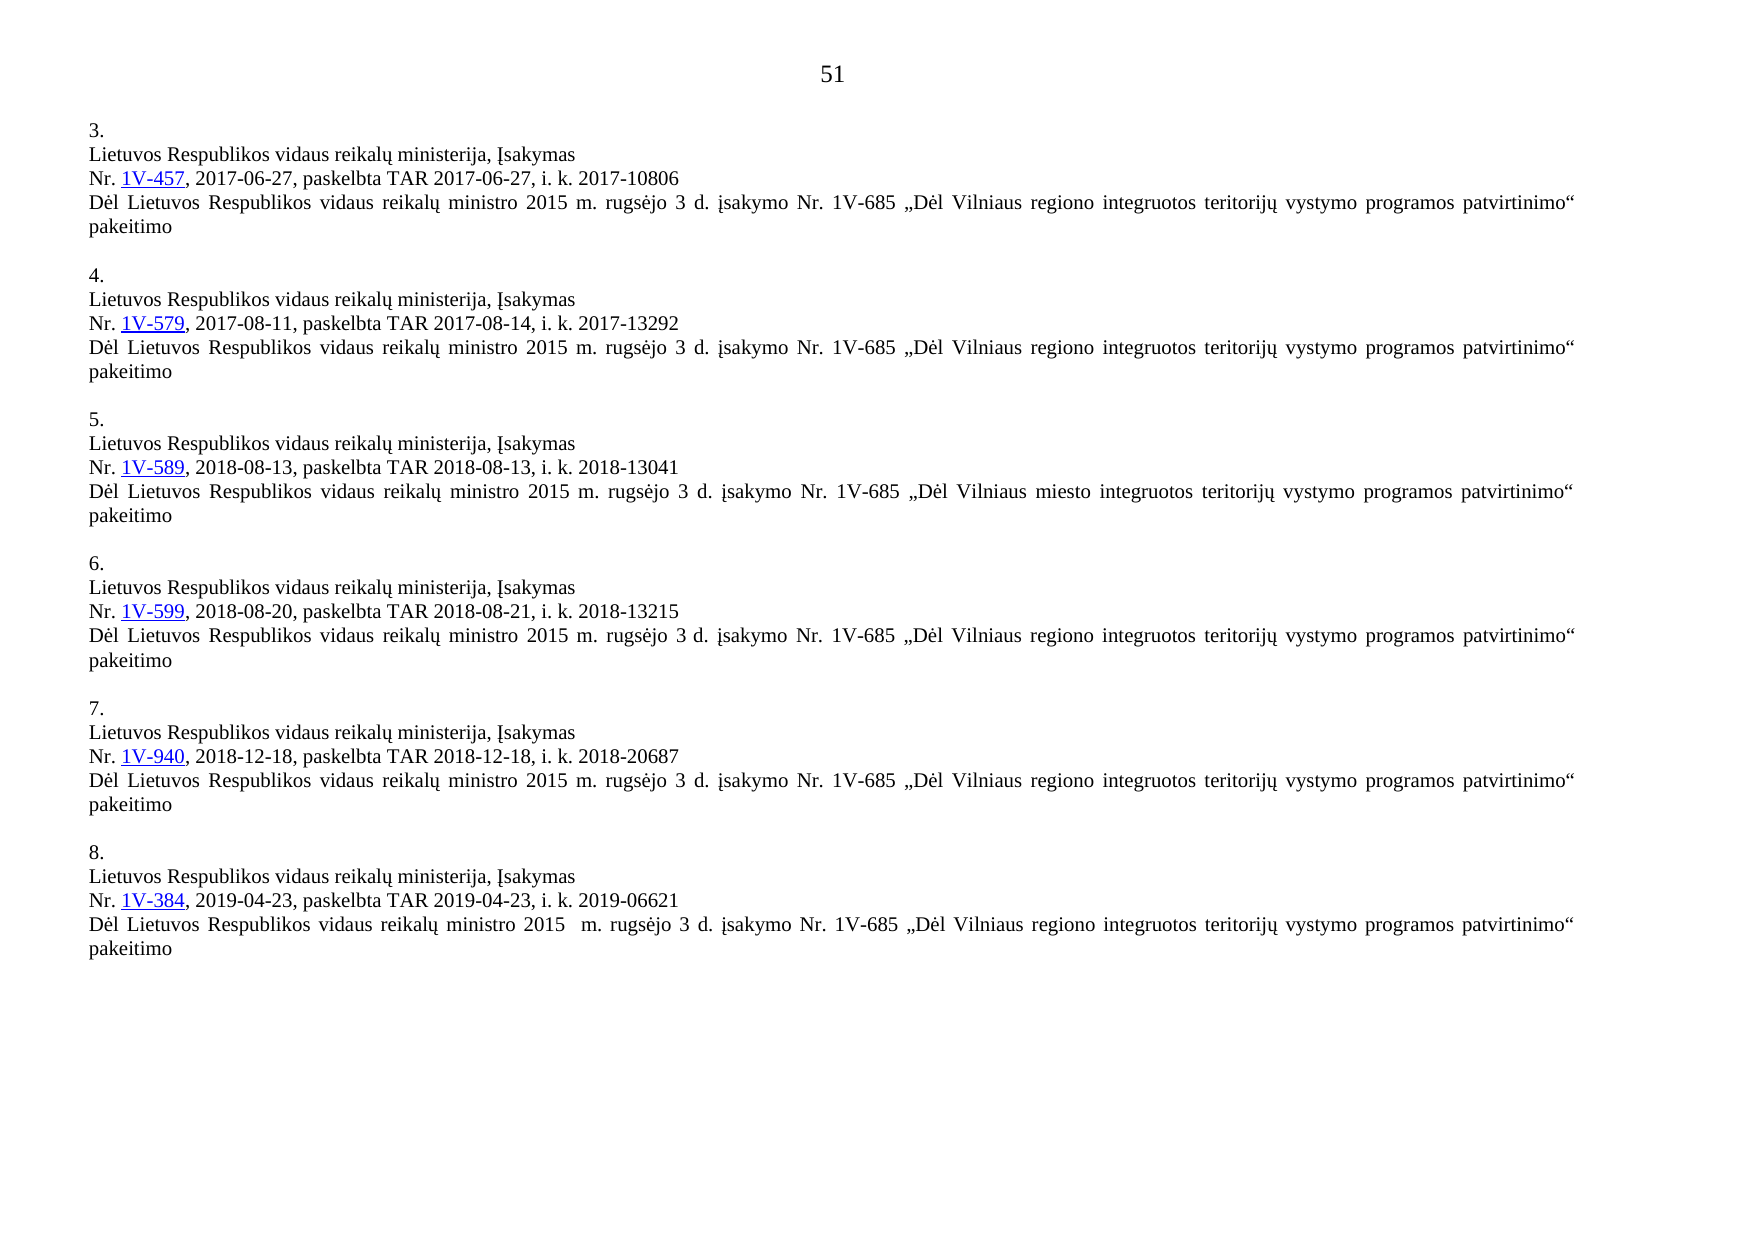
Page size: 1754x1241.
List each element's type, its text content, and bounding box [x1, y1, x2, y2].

text 3. [89, 118, 1577, 142]
text 7. [89, 696, 1577, 720]
text Lietuvos Respublikos vidaus reikalų ministerija, Įsakymas [89, 575, 1577, 599]
text Dėl Lietuvos Respublikos vidaus reikalų ministro 2015 m. rugsėjo 3 d. įsakymo Nr. 1V-685 „Dėl Vilniaus miesto integruotos teritorijų vystymo programos patvirtinimo“ pakeitimo [89, 479, 1577, 527]
text Lietuvos Respublikos vidaus reikalų ministerija, Įsakymas [89, 864, 1577, 888]
text Dėl Lietuvos Respublikos vidaus reikalų ministro 2015 m. rugsėjo 3 d. įsakymo Nr. 1V-685 „Dėl Vilniaus regiono integruotos teritorijų vystymo programos patvirtinimo“ pakeitimo [89, 912, 1577, 960]
text Lietuvos Respublikos vidaus reikalų ministerija, Įsakymas [89, 142, 1577, 166]
text 8. [89, 840, 1577, 864]
text Dėl Lietuvos Respublikos vidaus reikalų ministro 2015 m. rugsėjo 3 d. įsakymo Nr. 1V-685 „Dėl Vilniaus regiono integruotos teritorijų vystymo programos patvirtinimo“ pakeitimo [89, 768, 1577, 816]
text Nr. 1V-457, 2017-06-27, paskelbta TAR 2017-06-27, i. k. 2017-10806 [89, 166, 1577, 190]
text 5. [89, 407, 1577, 431]
text Dėl Lietuvos Respublikos vidaus reikalų ministro 2015 m. rugsėjo 3 d. įsakymo Nr. 1V-685 „Dėl Vilniaus regiono integruotos teritorijų vystymo programos patvirtinimo“ pakeitimo [89, 190, 1577, 238]
text Nr. 1V-589, 2018-08-13, paskelbta TAR 2018-08-13, i. k. 2018-13041 [89, 455, 1577, 479]
text Nr. 1V-599, 2018-08-20, paskelbta TAR 2018-08-21, i. k. 2018-13215 [89, 599, 1577, 623]
text Lietuvos Respublikos vidaus reikalų ministerija, Įsakymas [89, 287, 1577, 311]
text Nr. 1V-940, 2018-12-18, paskelbta TAR 2018-12-18, i. k. 2018-20687 [89, 744, 1577, 768]
text 4. [89, 262, 1577, 287]
text 6. [89, 551, 1577, 575]
text Nr. 1V-384, 2019-04-23, paskelbta TAR 2019-04-23, i. k. 2019-06621 [89, 888, 1577, 912]
text Dėl Lietuvos Respublikos vidaus reikalų ministro 2015 m. rugsėjo 3 d. įsakymo Nr. 1V-685 „Dėl Vilniaus regiono integruotos teritorijų vystymo programos patvirtinimo“ pakeitimo [89, 335, 1577, 383]
text Dėl Lietuvos Respublikos vidaus reikalų ministro 2015 m. rugsėjo 3 d. įsakymo Nr. 1V-685 „Dėl Vilniaus regiono integruotos teritorijų vystymo programos patvirtinimo“ pakeitimo [89, 623, 1577, 672]
text Nr. 1V-579, 2017-08-11, paskelbta TAR 2017-08-14, i. k. 2017-13292 [89, 311, 1577, 335]
text Lietuvos Respublikos vidaus reikalų ministerija, Įsakymas [89, 431, 1577, 455]
text Lietuvos Respublikos vidaus reikalų ministerija, Įsakymas [89, 720, 1577, 744]
